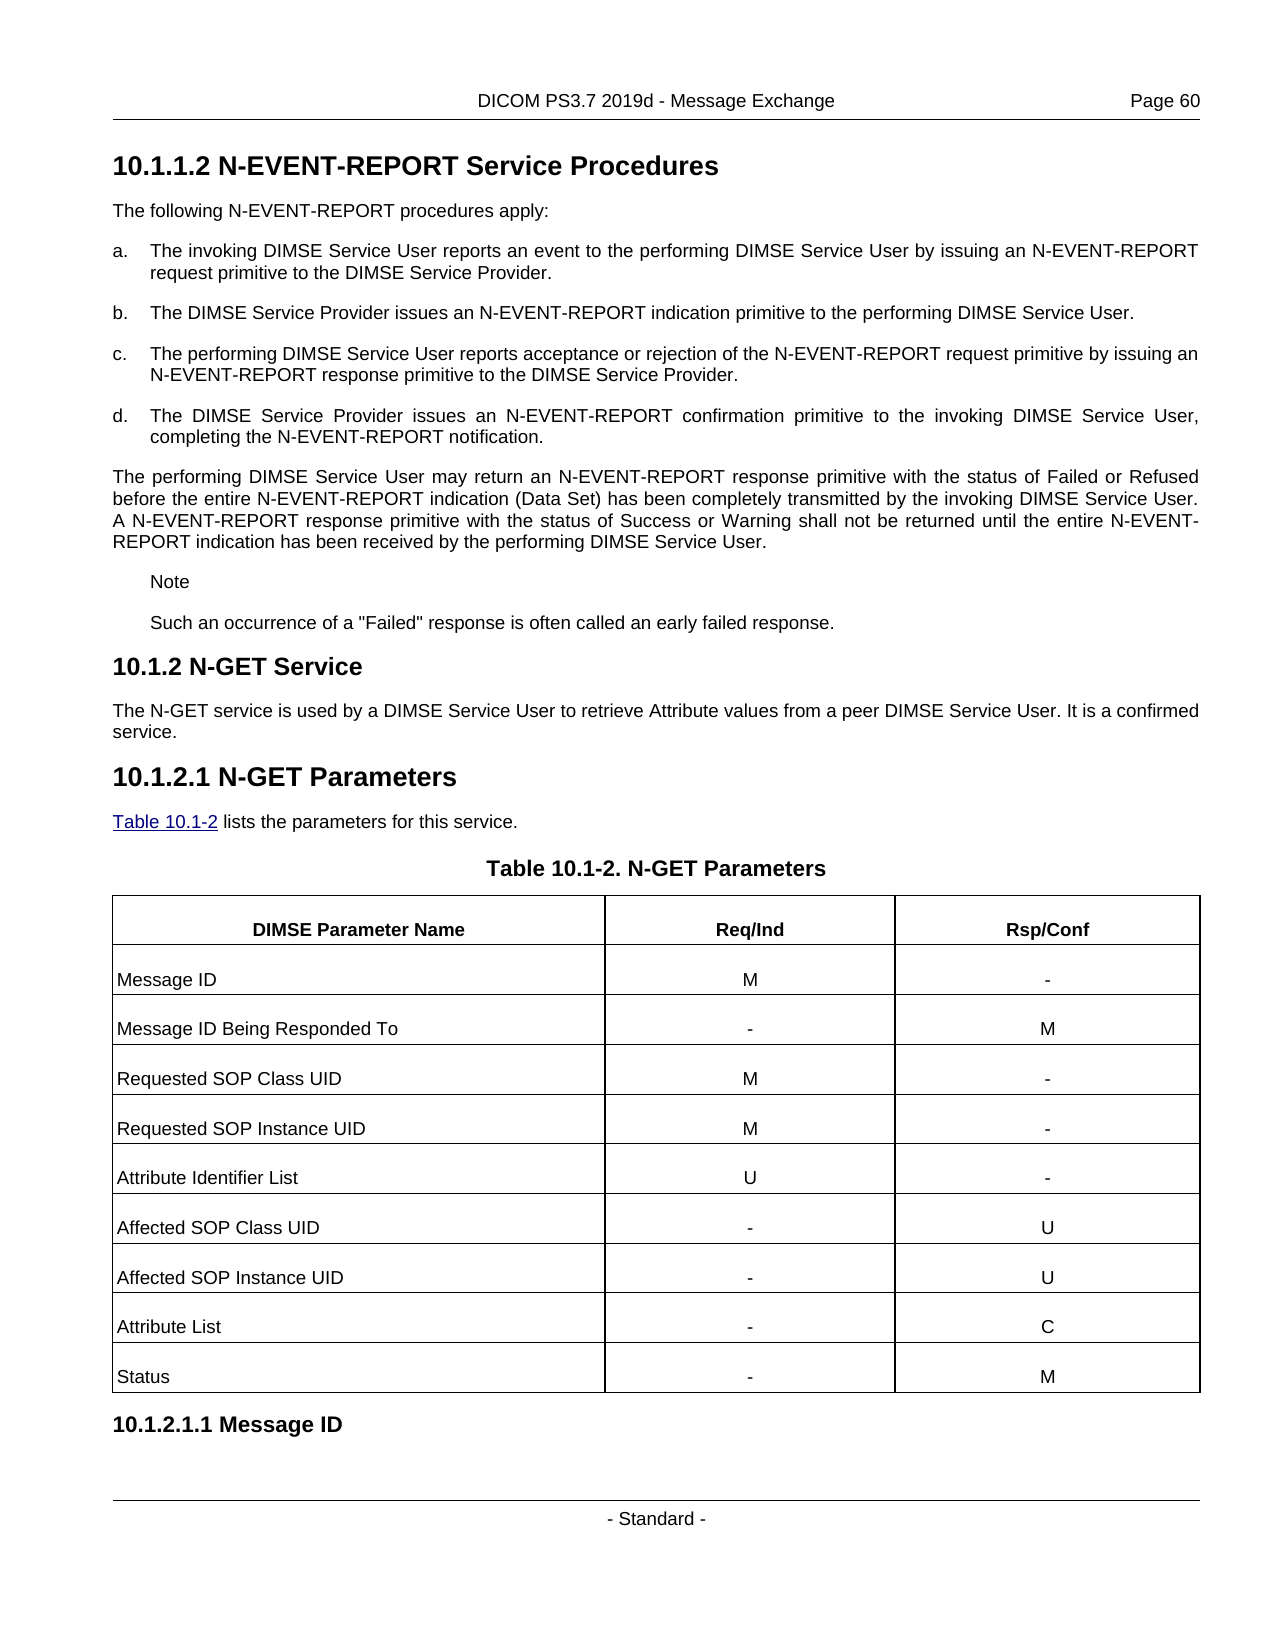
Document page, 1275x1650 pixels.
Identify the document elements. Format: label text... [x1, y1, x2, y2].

table_cell - [606, 1244, 894, 1292]
text Table 10.1-2 lists the parameters for this service. [112, 811, 1200, 833]
table_cell U [896, 1244, 1199, 1292]
table_header Rsp/Conf [896, 896, 1199, 944]
table_cell - [896, 945, 1199, 994]
table_cell Requested SOP Class UID [113, 1045, 604, 1093]
table_header DIMSE Parameter Name [113, 896, 604, 944]
table_cell C [896, 1293, 1199, 1342]
text Note [150, 571, 1162, 593]
table_cell U [606, 1144, 894, 1193]
text 10.1.1.2 N-EVENT-REPORT Service Procedures [112, 150, 1200, 181]
text 10.1.2.1 N-GET Parameters [112, 761, 1200, 792]
text d. The DIMSE Service Provider issues an N-EVENT-REPORT confirmation primitive to the invoking DIMSE Service User, completing the N-EVENT-REPORT notification. [112, 404, 1200, 447]
text Such an occurrence of a "Failed" response is often called an early failed response. [150, 612, 1162, 633]
table_cell M [896, 995, 1199, 1044]
table_cell M [606, 1095, 894, 1143]
table_cell Requested SOP Instance UID [113, 1095, 604, 1143]
table_cell Attribute Identifier List [113, 1144, 604, 1193]
text a. The invoking DIMSE Service User reports an event to the performing DIMSE Service User by issuing an N-EVENT-REPORT request primitive to the DIMSE Service Provider. [112, 240, 1200, 283]
table_cell - [896, 1144, 1199, 1193]
table_cell U [896, 1194, 1199, 1242]
text b. The DIMSE Service Provider issues an N-EVENT-REPORT indication primitive to the performing DIMSE Service User. [112, 302, 1200, 324]
table_cell Affected SOP Instance UID [113, 1244, 604, 1292]
text The performing DIMSE Service User may return an N-EVENT-REPORT response primitive with the status of Failed or Refused before the entire N-EVENT-REPORT indication (Data Set) has been completely transmitted by the invoking DIMSE Service User. A N-EVENT-REPORT response primitive with the status of Success or Warning shall not be returned until the entire N-EVENT-REPORT indication has been received by the performing DIMSE Service User. [112, 466, 1200, 552]
text c. The performing DIMSE Service User reports acceptance or rejection of the N-EVENT-REPORT request primitive by issuing an N-EVENT-REPORT response primitive to the DIMSE Service Provider. [112, 342, 1200, 386]
text The following N-EVENT-REPORT procedures apply: [112, 200, 1200, 222]
table_cell M [606, 1045, 894, 1093]
table_header Req/Ind [606, 896, 894, 944]
table_cell Affected SOP Class UID [113, 1194, 604, 1242]
table_cell Message ID [113, 945, 604, 994]
table_cell - [896, 1095, 1199, 1143]
table_cell M [896, 1343, 1199, 1392]
text The N-GET service is used by a DIMSE Service User to retrieve Attribute values from a peer DIMSE Service User. It is a confirmed service. [112, 699, 1200, 742]
table_cell - [606, 1194, 894, 1242]
text 10.1.2.1.1 Message ID [112, 1411, 1200, 1437]
table_cell Status [113, 1343, 604, 1392]
table_cell M [606, 945, 894, 994]
table_cell - [606, 1343, 894, 1392]
text Table 10.1-2. N-GET Parameters [112, 855, 1200, 881]
table_cell Message ID Being Responded To [113, 995, 604, 1044]
table_cell - [896, 1045, 1199, 1093]
table_cell - [606, 995, 894, 1044]
text 10.1.2 N-GET Service [112, 652, 1200, 681]
table_cell - [606, 1293, 894, 1342]
table_cell Attribute List [113, 1293, 604, 1342]
